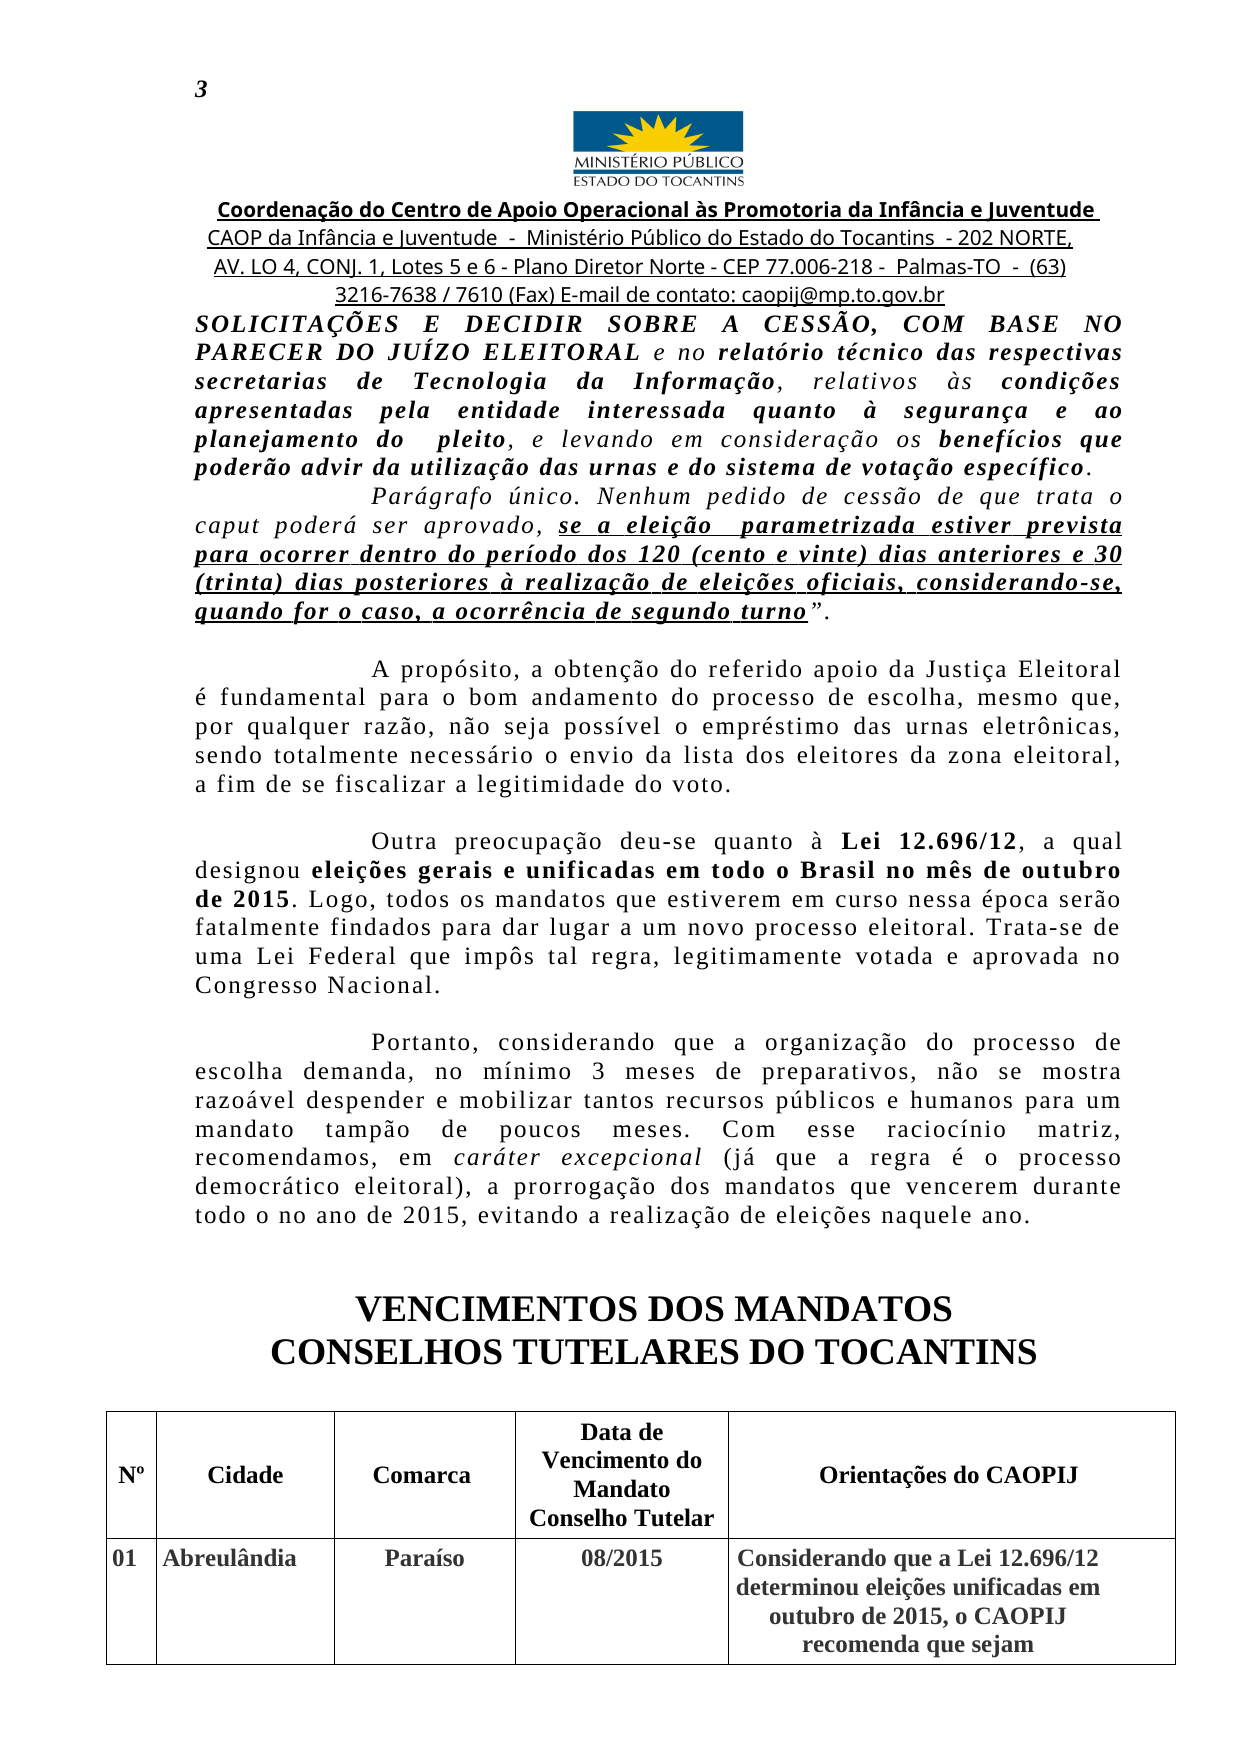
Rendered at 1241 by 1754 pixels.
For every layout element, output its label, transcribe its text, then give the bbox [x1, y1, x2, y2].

text quando for o caso, a ocorrência de segundo turno”. [195, 594, 1122, 625]
table_header Comarca [335, 1412, 515, 1537]
text Portanto, considerando que a organização do processo de escolha demanda, no mínimo 3 meses de preparativos, não se mostra razoável despender e mobilizar tantos recursos públicos e humanos para um mandato tampão de poucos meses. Com esse raciocínio matriz, recomendamos, em caráter excepcional (já que a regra é o processo democrático eleitoral), a prorrogação dos mandatos que vencerem durante todo o no ano de 2015, evitando a realização de eleições naquele ano. [195, 1027, 1122, 1229]
table_header Orientações do CAOPIJ [729, 1412, 1175, 1537]
table_cell 01 [107, 1539, 156, 1664]
text SOLICITAÇÕES E DECIDIR SOBRE A CESSÃO, COM BASE NO PARECER DO JUÍZO ELEITORAL e no relatório técnico das respectivas secretarias de Tecnologia da Informação, relativos às condições apresentadas pela entidade interessada quanto à segurança e ao planejamento do pleito, e levando em consideração os benefícios que poderão advir da utilização das urnas e do sistema de votação específico. [195, 309, 1122, 481]
table_header Data de Vencimento do Mandato Conselho Tutelar [516, 1412, 728, 1537]
text A propósito, a obtenção do referido apoio da Justiça Eleitoral é fundamental para o bom andamento do processo de escolha, mesmo que, por qualquer razão, não seja possível o empréstimo das urnas eletrônicas, sendo totalmente necessário o envio da lista dos eleitores da zona eleitoral, a fim de se fiscalizar a legitimidade do voto. [195, 654, 1122, 797]
text CONSELHOS TUTELARES DO TOCANTINS [195, 1329, 1122, 1372]
table_cell Considerando que a Lei 12.696/12 determinou eleições unificadas em outubro de 2015, o CAOPIJ recomenda que sejam [729, 1539, 1175, 1664]
text (trinta) dias posteriores à realização de eleições oficiais, considerando-se, [195, 565, 1122, 592]
picture [573, 111, 744, 186]
text Outra preocupação deu-se quanto à Lei 12.696/12, a qual designou eleições gerais e unificadas em todo o Brasil no mês de outubro de 2015. Logo, todos os mandatos que estiverem em curso nessa época serão fatalmente findados para dar lugar a um novo processo eleitoral. Trata-se de uma Lei Federal que impôs tal regra, legitimamente votada e aprovada no Congresso Nacional. [195, 826, 1122, 999]
table_header Nº [107, 1412, 156, 1537]
table_cell Abreulândia [157, 1539, 334, 1664]
table_cell 08/2015 [516, 1539, 728, 1664]
text Parágrafo único. Nenhum pedido de cessão de que trata o caput poderá ser aprovado, se a eleição parametrizada estiver prevista para ocorrer dentro do período dos 120 (cento e vinte) dias anteriores e 30 [195, 481, 1122, 564]
table_cell Paraíso [335, 1539, 515, 1664]
table_header Cidade [157, 1412, 334, 1537]
text VENCIMENTOS DOS MANDATOS [195, 1286, 1122, 1329]
